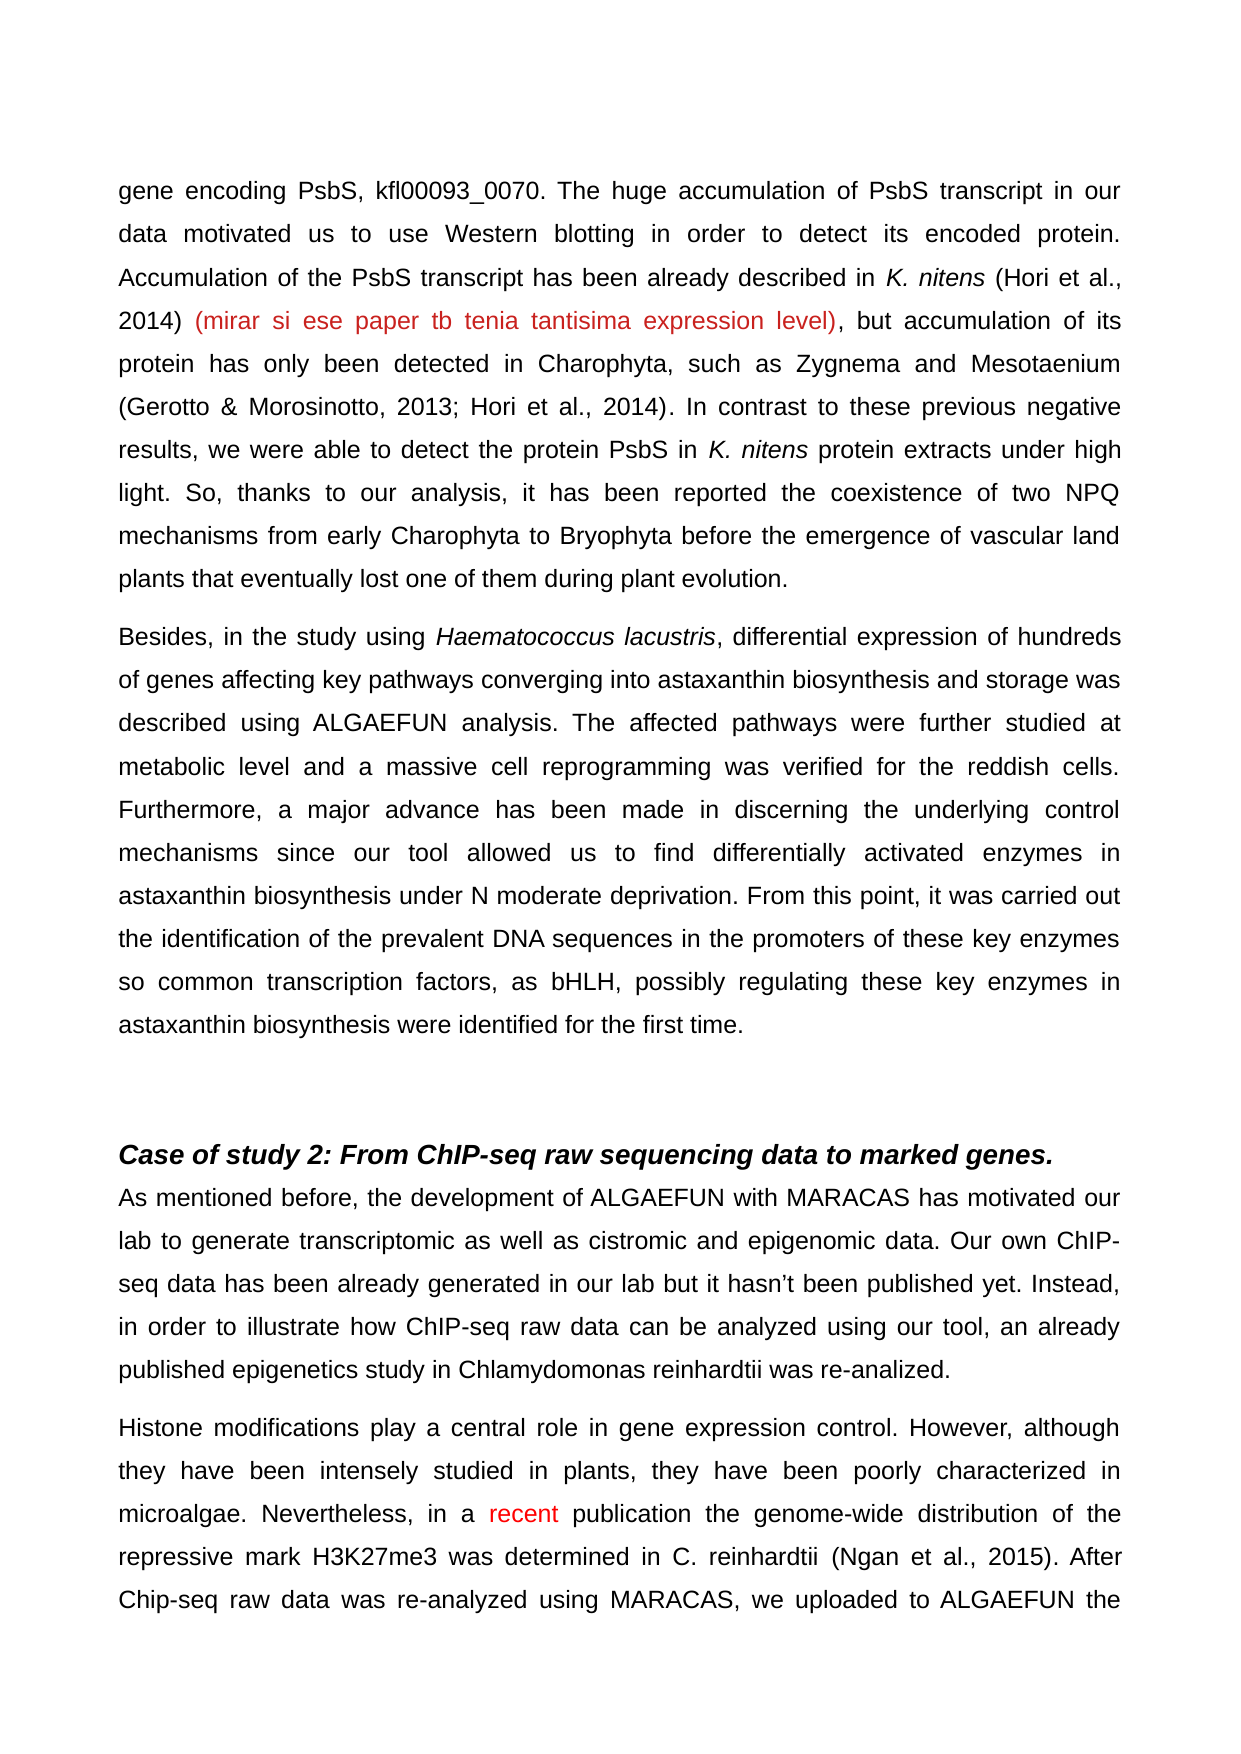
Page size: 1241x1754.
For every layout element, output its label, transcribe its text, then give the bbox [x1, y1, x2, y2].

text Besides, in the study using Haematococcus lacustris, differential expression of hundreds of genes affecting key pathways converging into astaxanthin biosynthesis and storage was described using ALGAEFUN analysis. The affected pathways were further studied at metabolic level and a massive cell reprogramming was verified for the reddish cells. Furthermore, a major advance has been made in discerning the underlying control mechanisms since our tool allowed us to find differentially activated enzymes in astaxanthin biosynthesis under N moderate deprivation. From this point, it was carried out the identification of the prevalent DNA sequences in the promoters of these key enzymes so common transcription factors, as bHLH, possibly regulating these key enzymes in astaxanthin biosynthesis were identified for the first time. [118, 622, 1122, 1039]
text As mentioned before, the development of ALGAEFUN with MARACAS has motivated our lab to generate transcriptomic as well as cistromic and epigenomic data. Our own ChIP-seq data has been already generated in our lab but it hasn’t been published yet. Instead, in order to illustrate how ChIP-seq raw data can be analyzed using our tool, an already published epigenetics study in Chlamydomonas reinhardtii was re-analized. [118, 1183, 1122, 1384]
text Histone modifications play a central role in gene expression control. However, although they have been intensely studied in plants, they have been poorly characterized in microalgae. Nevertheless, in a recent publication the genome-wide distribution of the repressive mark H3K27me3 was determined in C. reinhardtii (Ngan et al., 2015)⁠. After Chip-seq raw data was re-analyzed using MARACAS, we uploaded to ALGAEFUN the [118, 1413, 1122, 1614]
text gene encoding PsbS, kfl00093_0070. The huge accumulation of PsbS transcript in our data motivated us to use Western blotting in order to detect its encoded protein. Accumulation of the PsbS transcript has been already described in K. nitens (Hori et al., 2014)⁠ (mirar si ese paper tb tenia tantisima expression level), but accumulation of its protein has only been detected in Charophyta, such as Zygnema and Mesotaenium (Gerotto & Morosinotto, 2013; Hori et al., 2014)⁠. In contrast to these previous negative results, we were able to detect the protein PsbS in K. nitens protein extracts under high light. So, thanks to our analysis, it has been reported the coexistence of two NPQ mechanisms from early Charophyta to Bryophyta before the emergence of vascular land plants that eventually lost one of them during plant evolution. [118, 176, 1122, 593]
subtitle Case of study 2: From ChIP-seq raw sequencing data to marked genes. [118, 1138, 1122, 1170]
